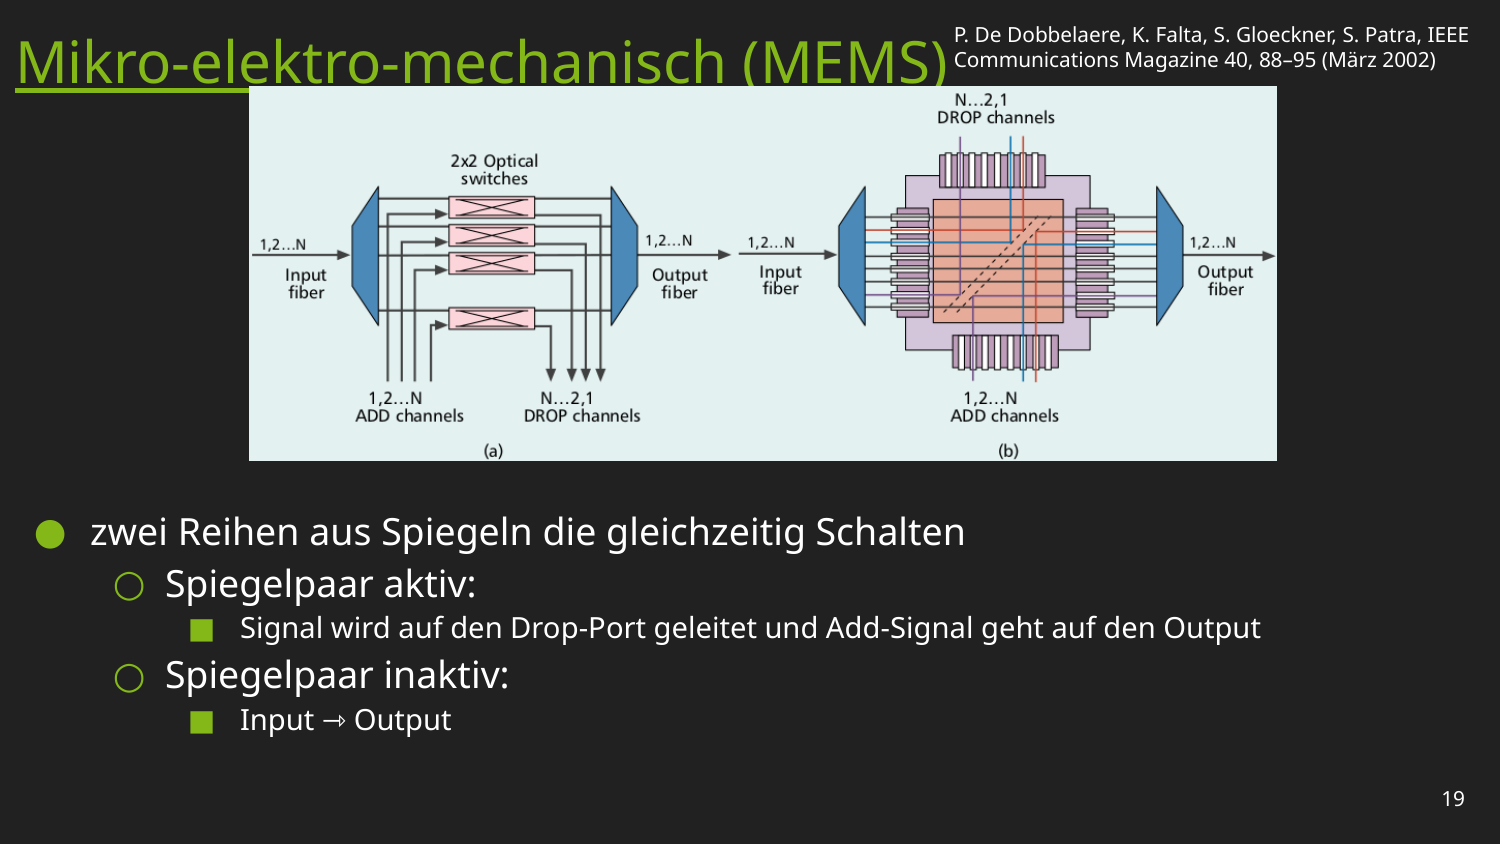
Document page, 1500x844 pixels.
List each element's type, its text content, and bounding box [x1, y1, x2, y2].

list zwei Reihen aus Spiegeln die gleichzeitig Schalten Spiegelpaar aktiv: Signal wird auf den Drop-Port geleitet und Add-Signal geht auf den Output Spiegelpaar inaktiv: Input ⇾ Output [0, 486, 1441, 830]
picture [249, 86, 1277, 461]
slide_number [1389, 764, 1480, 830]
title Mikro-elektro-mechanisch (MEMS) [0, 0, 984, 87]
text_box P. De Dobbelaere, K. Falta, S. Gloeckner, S. Patra, IEEE Communications Magazine 40, 88–95 (März 2002) [939, 6, 1500, 149]
